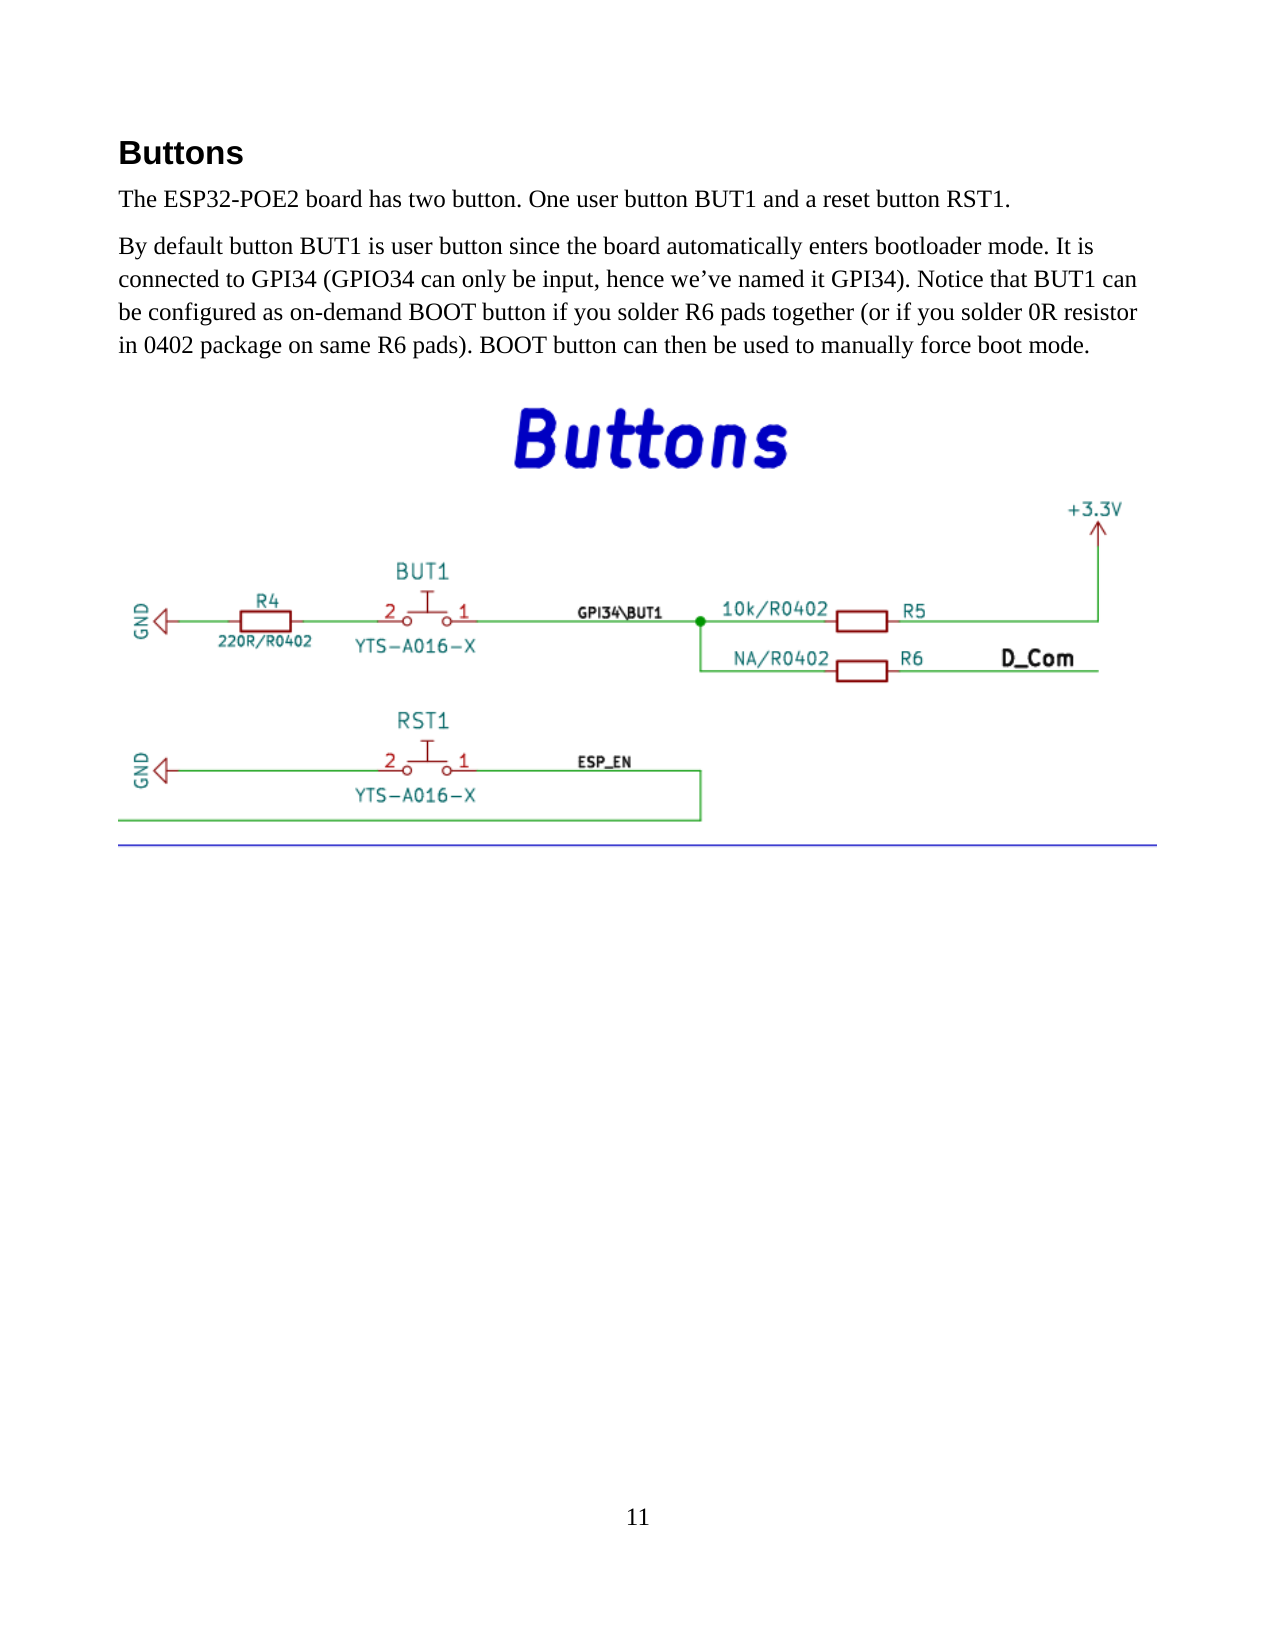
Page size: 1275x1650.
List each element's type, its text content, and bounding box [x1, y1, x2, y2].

subtitle Buttons [118, 133, 1157, 171]
picture [118, 377, 1157, 869]
text The ESP32-POE2 board has two button. One user button BUT1 and a reset button RST1. [118, 184, 1157, 212]
text By default button BUT1 is user button since the board automatically enters bootloader mode. It is connected to GPI34 (GPIO34 can only be input, hence we’ve named it GPI34). Notice that BUT1 can be configured as on-demand BOOT button if you solder R6 pads together (or if you solder 0R resistor in 0402 package on same R6 pads). BOOT button can then be used to manually force boot mode. [118, 231, 1157, 359]
